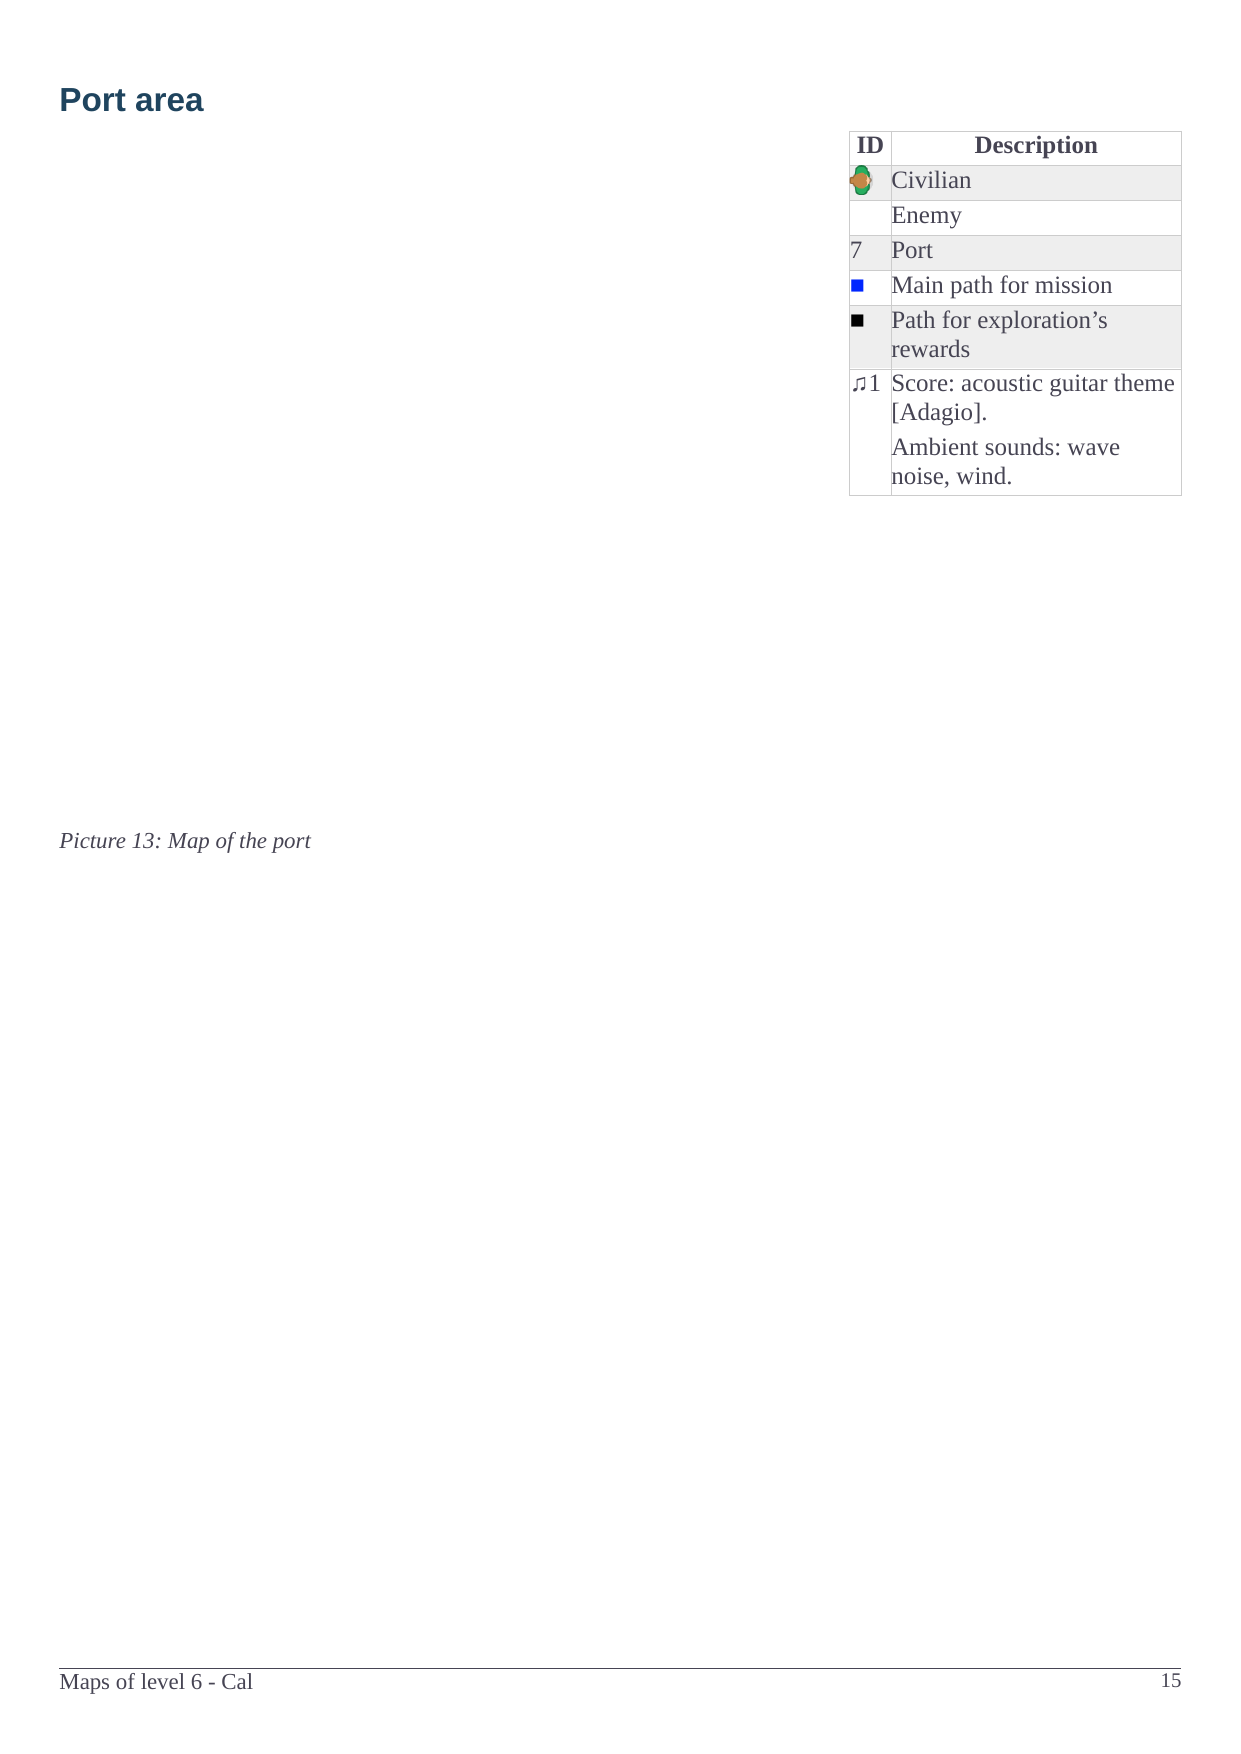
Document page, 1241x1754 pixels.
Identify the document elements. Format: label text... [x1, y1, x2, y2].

picture [849, 165, 874, 195]
table_cell ■ [850, 271, 891, 305]
table_cell ■ [850, 306, 891, 368]
table_header [850, 496, 1181, 891]
table_cell Main path for mission [892, 271, 1181, 305]
table_header [64, 834, 70, 841]
table_header ID [850, 132, 891, 165]
table_cell [850, 166, 891, 200]
table_cell Civilian [892, 166, 1181, 200]
table_header [59, 131, 849, 891]
table_cell [850, 201, 891, 235]
subtitle Port area [59, 80, 1181, 118]
table_header Description [892, 132, 1181, 165]
table_cell Enemy [892, 201, 1181, 235]
table_cell Port [892, 236, 1181, 270]
table_cell 7 [850, 236, 891, 270]
table_cell Path for exploration’s rewards [892, 306, 1181, 368]
table_cell Score: acoustic guitar theme [Adagio]. Ambient sounds: wave noise, wind. [892, 370, 1181, 495]
table_cell ♫1 [850, 370, 891, 495]
